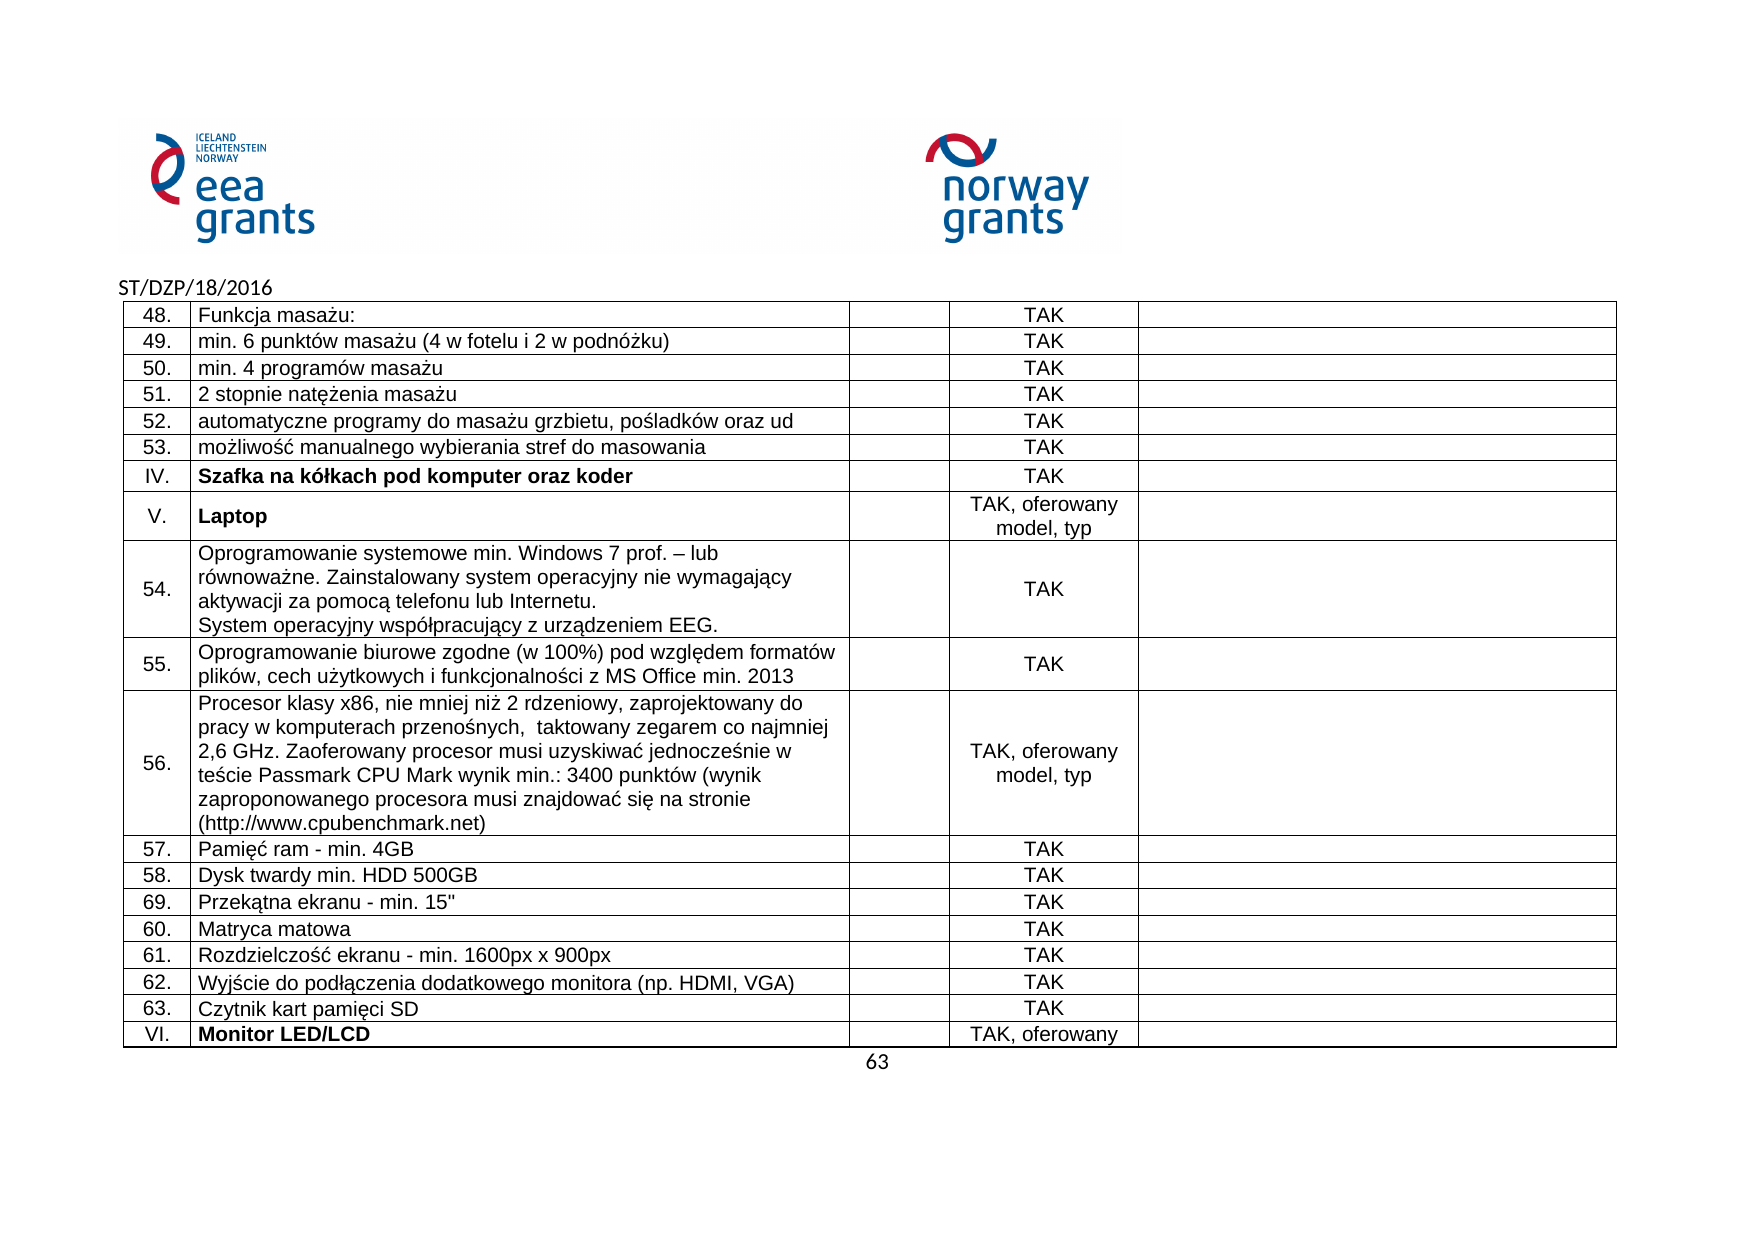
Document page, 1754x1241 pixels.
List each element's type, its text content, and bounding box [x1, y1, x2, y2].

table_cell Laptop [191, 492, 849, 540]
table_cell Oprogramowanie systemowe min. Windows 7 prof. – lub równoważne. Zainstalowany system operacyjny nie wymagający aktywacji za pomocą telefonu lub Internetu. System operacyjny współpracujący z urządzeniem EEG. [191, 541, 849, 637]
table_cell [850, 408, 949, 433]
table_cell [850, 836, 949, 862]
table_cell [850, 435, 949, 460]
table_cell [850, 889, 949, 915]
table_cell [850, 863, 949, 888]
table_cell 55. [124, 638, 190, 690]
table_cell [850, 461, 949, 491]
table_cell Oprogramowanie biurowe zgodne (w 100%) pod względem formatów plików, cech użytkowych i funkcjonalności z MS Office min. 2013 [191, 638, 849, 690]
table_cell TAK, oferowany model, typ [950, 492, 1138, 540]
table_cell 61. [124, 942, 190, 968]
table_cell 52. [124, 408, 190, 433]
table_cell TAK [950, 969, 1138, 994]
table_cell VI. [124, 1022, 190, 1046]
table_cell [1139, 355, 1616, 380]
table_cell [850, 541, 949, 637]
table_cell TAK [950, 863, 1138, 888]
table_cell [1139, 863, 1616, 888]
table_cell [850, 942, 949, 968]
table_cell 60. [124, 916, 190, 941]
table_cell [850, 302, 949, 327]
table_cell TAK [950, 461, 1138, 491]
table_cell Szafka na kółkach pod komputer oraz koder [191, 461, 849, 491]
table_cell [850, 381, 949, 407]
table_cell TAK [950, 638, 1138, 690]
table_cell TAK [950, 889, 1138, 915]
table_cell [1139, 328, 1616, 354]
table_cell [850, 355, 949, 380]
table_cell Funkcja masażu: [191, 302, 849, 327]
table_cell Monitor LED/LCD [191, 1022, 849, 1046]
table_cell [850, 969, 949, 994]
table_cell [1139, 691, 1616, 835]
table_cell Przekątna ekranu - min. 15" [191, 889, 849, 915]
table_cell TAK [950, 541, 1138, 637]
table_cell [1139, 492, 1616, 540]
table_cell możliwość manualnego wybierania stref do masowania [191, 435, 849, 460]
table_cell V. [124, 492, 190, 540]
table_cell TAK [950, 355, 1138, 380]
table_cell [1139, 889, 1616, 915]
table_cell Procesor klasy x86, nie mniej niż 2 rdzeniowy, zaprojektowany do pracy w komputerach przenośnych, taktowany zegarem co najmniej 2,6 GHz. Zaoferowany procesor musi uzyskiwać jednocześnie w teście Passmark CPU Mark wynik min.: 3400 punktów (wynik zaproponowanego procesora musi znajdować się na stronie (http://www.cpubenchmark.net) [191, 691, 849, 835]
table_cell [1139, 638, 1616, 690]
table_cell TAK [950, 916, 1138, 941]
table_cell [1139, 969, 1616, 994]
table_cell 50. [124, 355, 190, 380]
table_cell TAK, oferowany [950, 1022, 1138, 1046]
table_cell IV. [124, 461, 190, 491]
table_cell TAK [950, 302, 1138, 327]
table_cell min. 6 punktów masażu (4 w fotelu i 2 w podnóżku) [191, 328, 849, 354]
table_cell 56. [124, 691, 190, 835]
table_cell [850, 492, 949, 540]
table_cell 53. [124, 435, 190, 460]
table_cell [850, 328, 949, 354]
table_cell Wyjście do podłączenia dodatkowego monitora (np. HDMI, VGA) [191, 969, 849, 994]
table_cell TAK [950, 995, 1138, 1021]
table_cell Dysk twardy min. HDD 500GB [191, 863, 849, 888]
table_cell TAK [950, 328, 1138, 354]
table_cell 58. [124, 863, 190, 888]
table_cell Rozdzielczość ekranu - min. 1600px x 900px [191, 942, 849, 968]
table_cell 49. [124, 328, 190, 354]
table_cell [1139, 995, 1616, 1021]
table_cell [1139, 302, 1616, 327]
table_cell 48. [124, 302, 190, 327]
table_cell automatyczne programy do masażu grzbietu, pośladków oraz ud [191, 408, 849, 433]
table_cell [1139, 1022, 1616, 1046]
table_cell Pamięć ram - min. 4GB [191, 836, 849, 862]
table_cell [850, 995, 949, 1021]
table_cell [1139, 916, 1616, 941]
table_cell [1139, 836, 1616, 862]
table_cell [1139, 435, 1616, 460]
table_cell TAK [950, 381, 1138, 407]
table_cell TAK [950, 836, 1138, 862]
table_cell TAK, oferowany model, typ [950, 691, 1138, 835]
table_cell [850, 916, 949, 941]
table_cell 63. [124, 995, 190, 1021]
table_cell 54. [124, 541, 190, 637]
table_cell [1139, 408, 1616, 433]
table_cell TAK [950, 942, 1138, 968]
table_cell min. 4 programów masażu [191, 355, 849, 380]
table_cell [1139, 461, 1616, 491]
table_cell Matryca matowa [191, 916, 849, 941]
table_cell [850, 638, 949, 690]
table_cell [850, 1022, 949, 1046]
table_cell Czytnik kart pamięci SD [191, 995, 849, 1021]
table_cell [1139, 942, 1616, 968]
table_cell TAK [950, 435, 1138, 460]
table_cell 2 stopnie natężenia masażu [191, 381, 849, 407]
table_cell TAK [950, 408, 1138, 433]
table_cell 51. [124, 381, 190, 407]
table_cell 62. [124, 969, 190, 994]
table_cell [1139, 541, 1616, 637]
table_cell [1139, 381, 1616, 407]
table_cell 57. [124, 836, 190, 862]
table_cell [850, 691, 949, 835]
table_cell 69. [124, 889, 190, 915]
